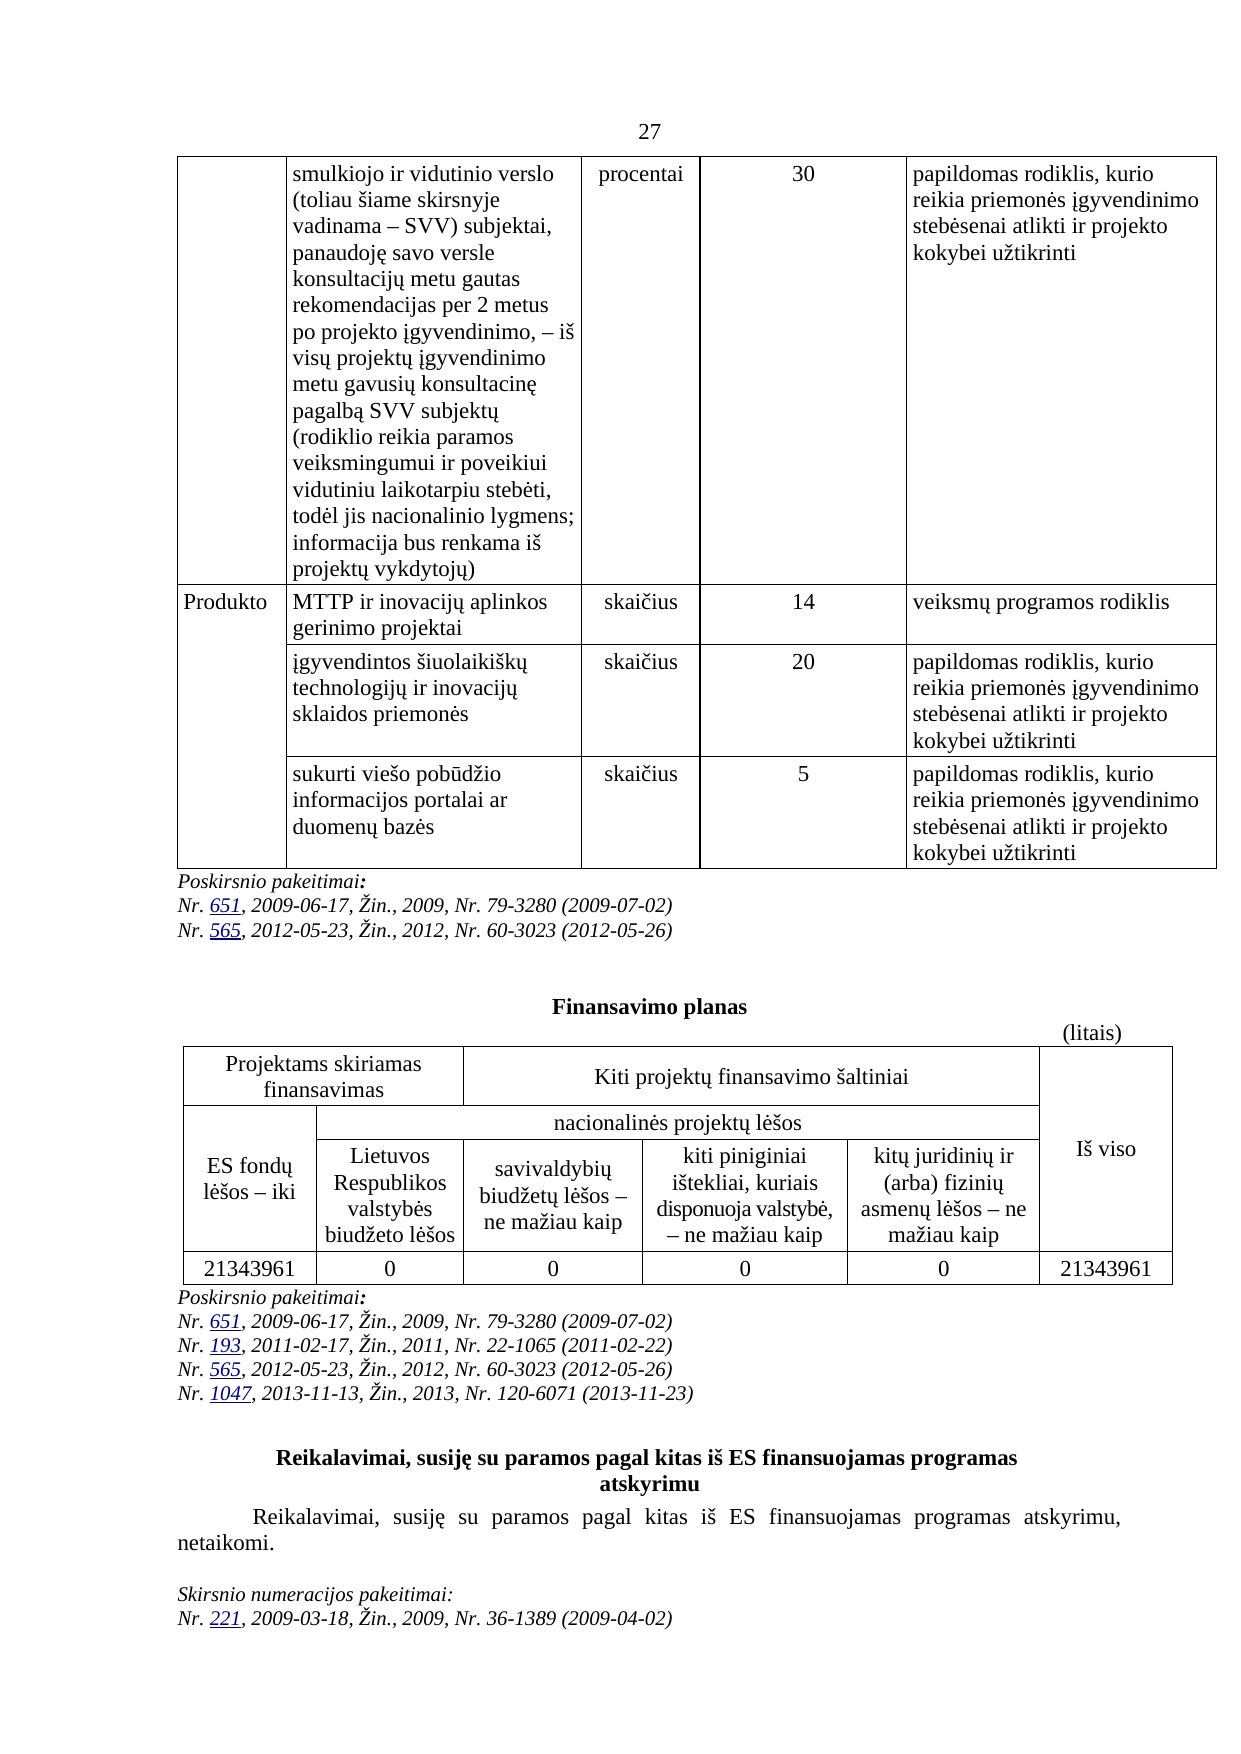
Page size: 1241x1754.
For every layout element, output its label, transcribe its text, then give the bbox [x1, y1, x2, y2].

table_cell MTTP ir inovacijų aplinkos gerinimo projektai [287, 585, 581, 644]
table_cell kitų juridinių ir (arba) fizinių asmenų lėšos – ne mažiau kaip [848, 1140, 1039, 1251]
table_cell papildomas rodiklis, kurio reikia priemonės įgyvendinimo stebėsenai atlikti ir projekto kokybei užtikrinti [907, 645, 1216, 756]
text Nr. 193, 2011-02-17, Žin., 2011, Nr. 22-1065 (2011-02-22) [177, 1333, 1122, 1357]
table_cell skaičius [582, 757, 699, 868]
table_cell savivaldybių biudžetų lėšos – ne mažiau kaip [464, 1140, 642, 1251]
table_cell 0 [317, 1252, 463, 1284]
text (litais) [177, 1019, 1122, 1046]
table_cell Lietuvos Respublikos valstybės biudžeto lėšos [317, 1140, 463, 1251]
table_cell papildomas rodiklis, kurio reikia priemonės įgyvendinimo stebėsenai atlikti ir projekto kokybei užtikrinti [907, 757, 1216, 868]
table_cell procentai [582, 157, 699, 584]
table_cell 21343961 [184, 1252, 316, 1284]
text Finansavimo planas [177, 993, 1122, 1019]
table_cell 14 [701, 585, 906, 644]
table_cell skaičius [582, 645, 699, 756]
table_cell 5 [701, 757, 906, 868]
table_cell 21343961 [1040, 1252, 1172, 1284]
text Nr. 565, 2012-05-23, Žin., 2012, Nr. 60-3023 (2012-05-26) [177, 917, 1122, 942]
table_cell 30 [701, 157, 906, 584]
table_header Projektams skiriamas finansavimas [184, 1047, 463, 1105]
text Nr. 1047, 2013-11-13, Žin., 2013, Nr. 120-6071 (2013-11-23) [177, 1381, 1122, 1405]
text Skirsnio numeracijos pakeitimai: [177, 1582, 1122, 1606]
table_header Iš viso [1040, 1047, 1172, 1251]
table_cell smulkiojo ir vidutinio verslo (toliau šiame skirsnyje vadinama – SVV) subjektai, panaudoję savo versle konsultacijų metu gautas rekomendacijas per 2 metus po projekto įgyvendinimo, – iš visų projektų įgyvendinimo metu gavusių konsultacinę pagalbą SVV subjektų (rodiklio reikia paramos veiksmingumui ir poveikiui vidutiniu laikotarpiu stebėti, todėl jis nacionalinio lygmens; informacija bus renkama iš projektų vykdytojų) [287, 157, 581, 584]
text Nr. 565, 2012-05-23, Žin., 2012, Nr. 60-3023 (2012-05-26) [177, 1357, 1122, 1381]
text Nr. 221, 2009-03-18, Žin., 2009, Nr. 36-1389 (2009-04-02) [177, 1606, 1122, 1630]
table_cell 0 [848, 1252, 1039, 1284]
text Nr. 651, 2009-06-17, Žin., 2009, Nr. 79-3280 (2009-07-02) [177, 1309, 1122, 1333]
text Reikalavimai, susiję su paramos pagal kitas iš ES finansuojamas programas atskyrimu [177, 1418, 1122, 1497]
table_cell kiti piniginiai ištekliai, kuriais disponuoja valstybė, – ne mažiau kaip [643, 1140, 847, 1251]
table_cell 20 [701, 645, 906, 756]
table_cell įgyvendintos šiuolaikiškų technologijų ir inovacijų sklaidos priemonės [287, 645, 581, 756]
table_cell nacionalinės projektų lėšos [317, 1106, 1039, 1138]
text Reikalavimai, susiję su paramos pagal kitas iš ES finansuojamas programas atskyrimu, netaikomi. [177, 1503, 1122, 1556]
table_cell papildomas rodiklis, kurio reikia priemonės įgyvendinimo stebėsenai atlikti ir projekto kokybei užtikrinti [907, 157, 1216, 584]
table_cell skaičius [582, 585, 699, 644]
subtitle Poskirsnio pakeitimai: [177, 1285, 1122, 1309]
subtitle Poskirsnio pakeitimai: [177, 869, 1122, 893]
table_cell sukurti viešo pobūdžio informacijos portalai ar duomenų bazės [287, 757, 581, 868]
table_cell Produkto [178, 585, 286, 868]
table_cell veiksmų programos rodiklis [907, 585, 1216, 644]
table_cell ES fondų lėšos – iki [184, 1106, 316, 1251]
table_header Kiti projektų finansavimo šaltiniai [464, 1047, 1039, 1105]
table_cell [178, 157, 286, 584]
table_cell 0 [464, 1252, 642, 1284]
text Nr. 651, 2009-06-17, Žin., 2009, Nr. 79-3280 (2009-07-02) [177, 893, 1122, 917]
table_cell 0 [643, 1252, 847, 1284]
